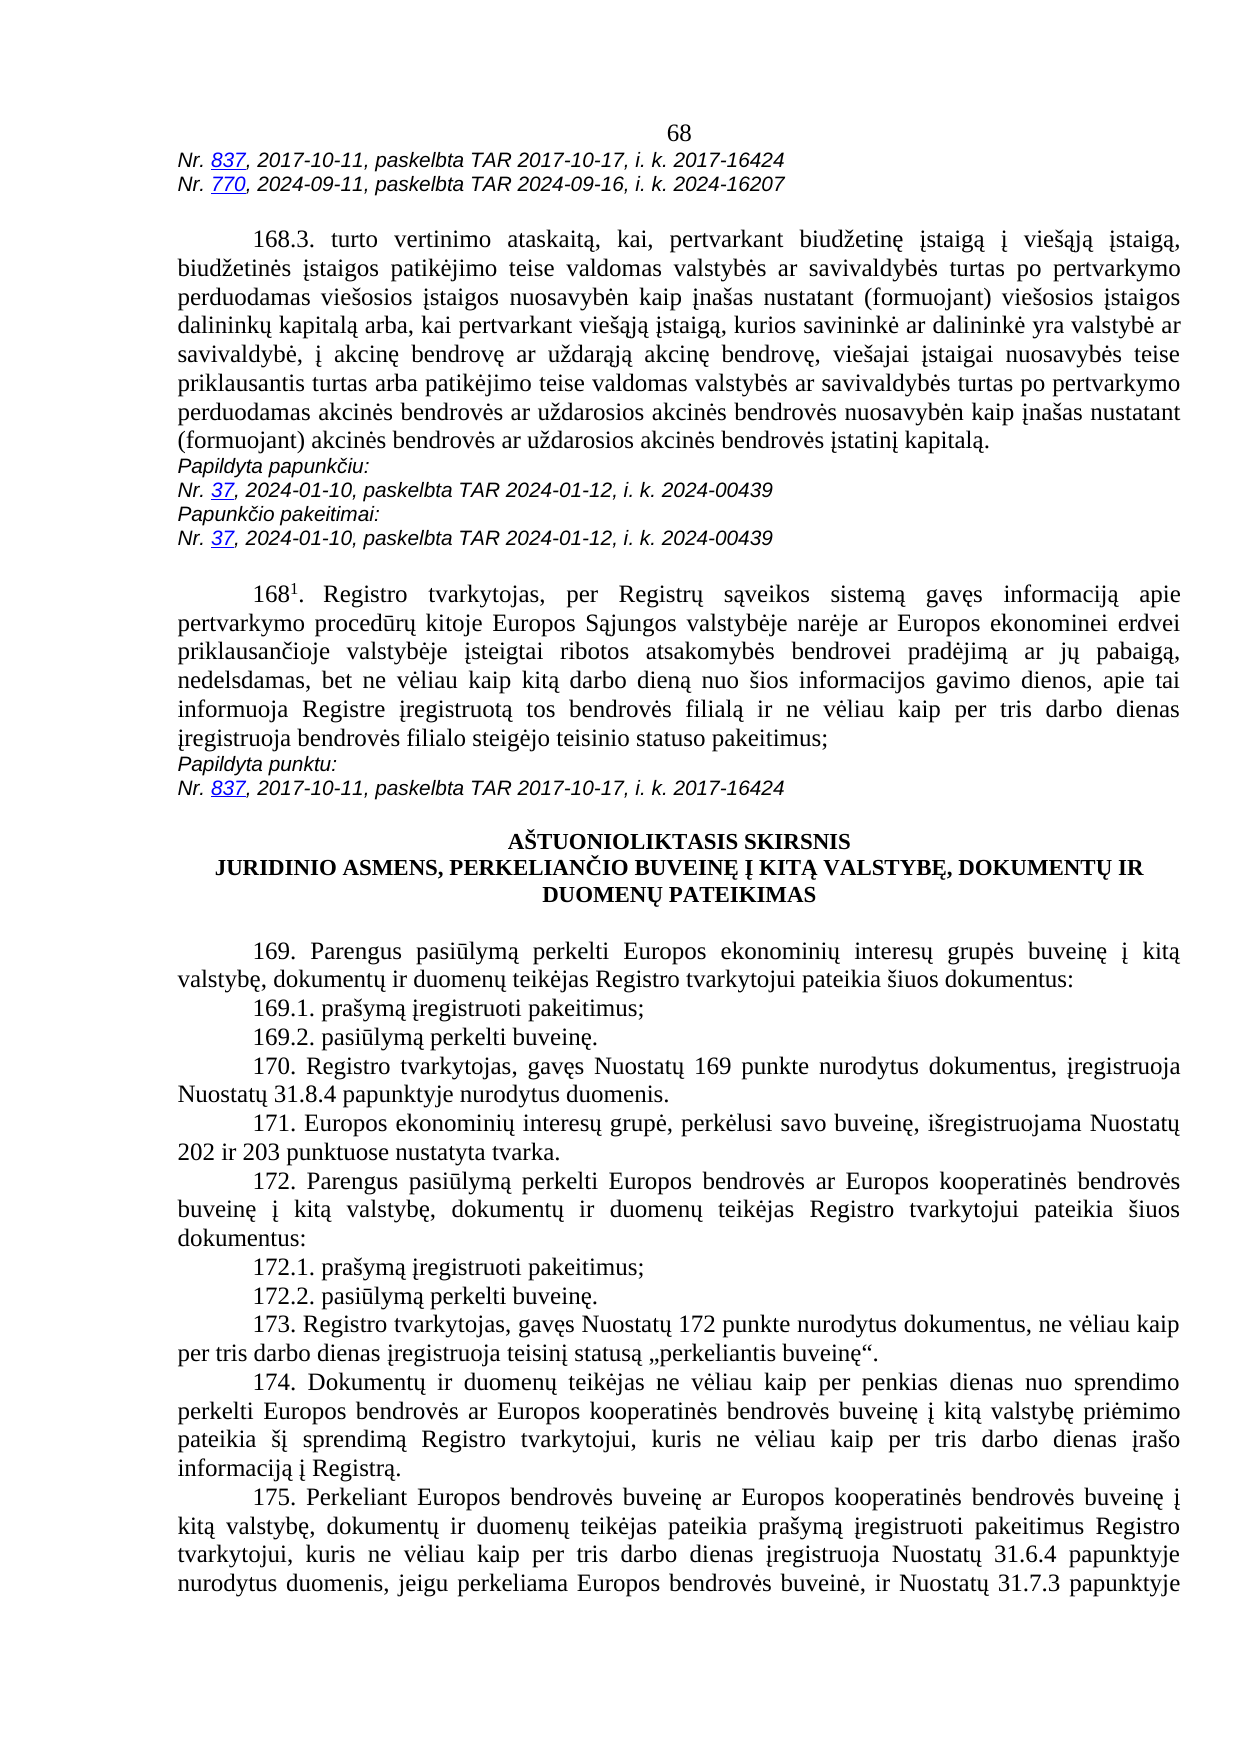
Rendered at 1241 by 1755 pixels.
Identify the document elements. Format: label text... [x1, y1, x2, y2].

text Nr. 770, 2024-09-11, paskelbta TAR 2024-09-16, i. k. 2024-16207 [177, 172, 1181, 196]
text Papildyta punktu: [177, 751, 1181, 775]
text Nr. 837, 2017-10-11, paskelbta TAR 2017-10-17, i. k. 2017-16424 [177, 775, 1181, 799]
text JURIDINIO ASMENS, PERKELIANČIO BUVEINĘ Į KITĄ VALSTYBĘ, DOKUMENTŲ IR DUOMENŲ PATEIKIMAS [177, 854, 1181, 907]
text 172. Parengus pasiūlymą perkelti Europos bendrovės ar Europos kooperatinės bendrovės buveinę į kitą valstybę, dokumentų ir duomenų teikėjas Registro tvarkytojui pateikia šiuos dokumentus: [177, 1166, 1181, 1252]
text 169.2. pasiūlymą perkelti buveinę. [177, 1022, 1181, 1051]
text AŠTUONIOLIKTASIS SKIRSNIS [177, 828, 1181, 854]
text 175. Perkeliant Europos bendrovės buveinę ar Europos kooperatinės bendrovės buveinę į kitą valstybę, dokumentų ir duomenų teikėjas pateikia prašymą įregistruoti pakeitimus Registro tvarkytojui, kuris ne vėliau kaip per tris darbo dienas įregistruoja Nuostatų 31.6.4 papunktyje nurodytus duomenis, jeigu perkeliama Europos bendrovės buveinė, ir Nuostatų 31.7.3 papunktyje [177, 1482, 1181, 1597]
text 171. Europos ekonominių interesų grupė, perkėlusi savo buveinę, išregistruojama Nuostatų 202 ir 203 punktuose nustatyta tvarka. [177, 1108, 1181, 1166]
text 169.1. prašymą įregistruoti pakeitimus; [177, 993, 1181, 1022]
text 172.1. prašymą įregistruoti pakeitimus; [177, 1252, 1181, 1281]
text 173. Registro tvarkytojas, gavęs Nuostatų 172 punkte nurodytus dokumentus, ne vėliau kaip per tris darbo dienas įregistruoja teisinį statusą „perkeliantis buveinę“. [177, 1309, 1181, 1367]
text 174. Dokumentų ir duomenų teikėjas ne vėliau kaip per penkias dienas nuo sprendimo perkelti Europos bendrovės ar Europos kooperatinės bendrovės buveinę į kitą valstybę priėmimo pateikia šį sprendimą Registro tvarkytojui, kuris ne vėliau kaip per tris darbo dienas įrašo informaciją į Registrą. [177, 1367, 1181, 1482]
text 1681. Registro tvarkytojas, per Registrų sąveikos sistemą gavęs informaciją apie pertvarkymo procedūrų kitoje Europos Sąjungos valstybėje narėje ar Europos ekonominei erdvei priklausančioje valstybėje įsteigtai ribotos atsakomybės bendrovei pradėjimą ar jų pabaigą, nedelsdamas, bet ne vėliau kaip kitą darbo dieną nuo šios informacijos gavimo dienos, apie tai informuoja Registre įregistruotą tos bendrovės filialą ir ne vėliau kaip per tris darbo dienas įregistruoja bendrovės filialo steigėjo teisinio statuso pakeitimus; [177, 579, 1181, 751]
text Nr. 37, 2024-01-10, paskelbta TAR 2024-01-12, i. k. 2024-00439 [177, 526, 1181, 550]
text Nr. 37, 2024-01-10, paskelbta TAR 2024-01-12, i. k. 2024-00439 [177, 478, 1181, 502]
text 168.3. turto vertinimo ataskaitą, kai, pertvarkant biudžetinę įstaigą į viešąją įstaigą, biudžetinės įstaigos patikėjimo teise valdomas valstybės ar savivaldybės turtas po pertvarkymo perduodamas viešosios įstaigos nuosavybėn kaip įnašas nustatant (formuojant) viešosios įstaigos dalininkų kapitalą arba, kai pertvarkant viešąją įstaigą, kurios savininkė ar dalininkė yra valstybė ar savivaldybė, į akcinę bendrovę ar uždarąją akcinę bendrovę, viešajai įstaigai nuosavybės teise priklausantis turtas arba patikėjimo teise valdomas valstybės ar savivaldybės turtas po pertvarkymo perduodamas akcinės bendrovės ar uždarosios akcinės bendrovės nuosavybėn kaip įnašas nustatant (formuojant) akcinės bendrovės ar uždarosios akcinės bendrovės įstatinį kapitalą. [177, 224, 1181, 454]
text 170. Registro tvarkytojas, gavęs Nuostatų 169 punkte nurodytus dokumentus, įregistruoja Nuostatų 31.8.4 papunktyje nurodytus duomenis. [177, 1051, 1181, 1108]
text 172.2. pasiūlymą perkelti buveinę. [177, 1281, 1181, 1309]
text 169. Parengus pasiūlymą perkelti Europos ekonominių interesų grupės buveinę į kitą valstybę, dokumentų ir duomenų teikėjas Registro tvarkytojui pateikia šiuos dokumentus: [177, 936, 1181, 993]
text Nr. 837, 2017-10-11, paskelbta TAR 2017-10-17, i. k. 2017-16424 [177, 148, 1181, 172]
text Papildyta papunkčiu: [177, 454, 1181, 478]
text Papunkčio pakeitimai: [177, 502, 1181, 526]
